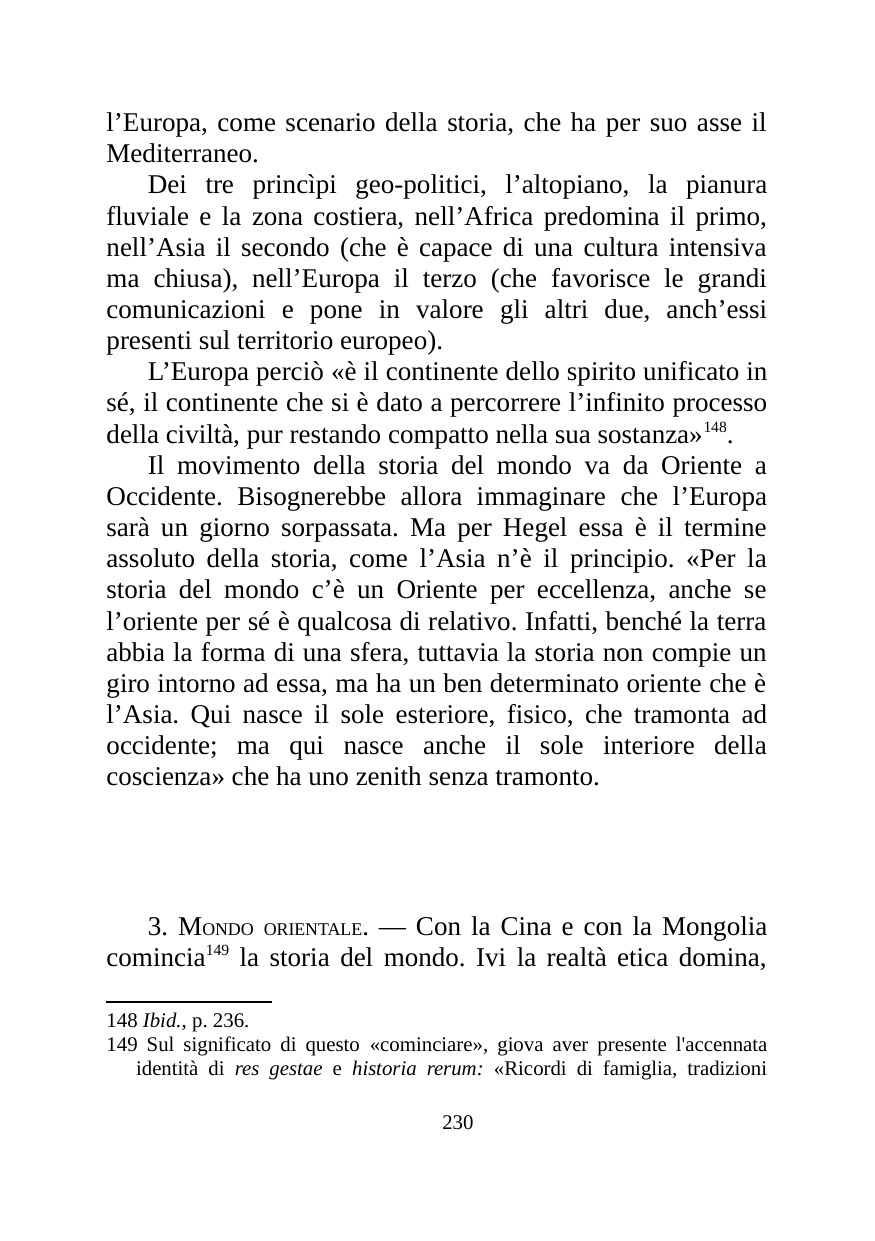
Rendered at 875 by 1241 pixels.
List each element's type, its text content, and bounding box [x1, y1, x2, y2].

text Sul significato di questo «cominciare», giova aver presente l'accennata identità di res gestae e historia rerum: «Ricordi di famiglia, tradizioni [106, 1032, 768, 1080]
text l’Europa, come scenario della storia, che ha per suo asse il Mediterraneo. [106, 106, 768, 168]
text L’Europa perciò «è il continente dello spirito unificato in sé, il continente che si è dato a percorrere l’infinito processo della civiltà, pur restando compatto nella sua sostanza». [106, 355, 768, 449]
text Il movimento della storia del mondo va da Oriente a Occidente. Bisognerebbe allora immaginare che l’Europa sarà un giorno sorpassata. Ma per Hegel essa è il termine assoluto della storia, come l’Asia n’è il principio. «Per la storia del mondo c’è un Oriente per eccellenza, anche se l’oriente per sé è qualcosa di relativo. Infatti, benché la terra abbia la forma di una sfera, tuttavia la storia non compie un giro intorno ad essa, ma ha un ben determinato oriente che è l’Asia. Qui nasce il sole esteriore, fisico, che tramonta ad occidente; ma qui nasce anche il sole interiore della coscienza» che ha uno zenith senza tramonto. [106, 449, 768, 791]
text 3. Mondo orientale. — Con la Cina e con la Mongolia comincia la storia del mondo. Ivi la realtà etica domina, [106, 909, 768, 972]
text Dei tre princìpi geo-politici, l’altopiano, la pianura fluviale e la zona costiera, nell’Africa predomina il primo, nell’Asia il secondo (che è capace di una cultura intensiva ma chiusa), nell’Europa il terzo (che favorisce le grandi comunicazioni e pone in valore gli altri due, anch’essi presenti sul territorio europeo). [106, 168, 768, 355]
text Ibid., p. 236. [106, 1008, 768, 1032]
